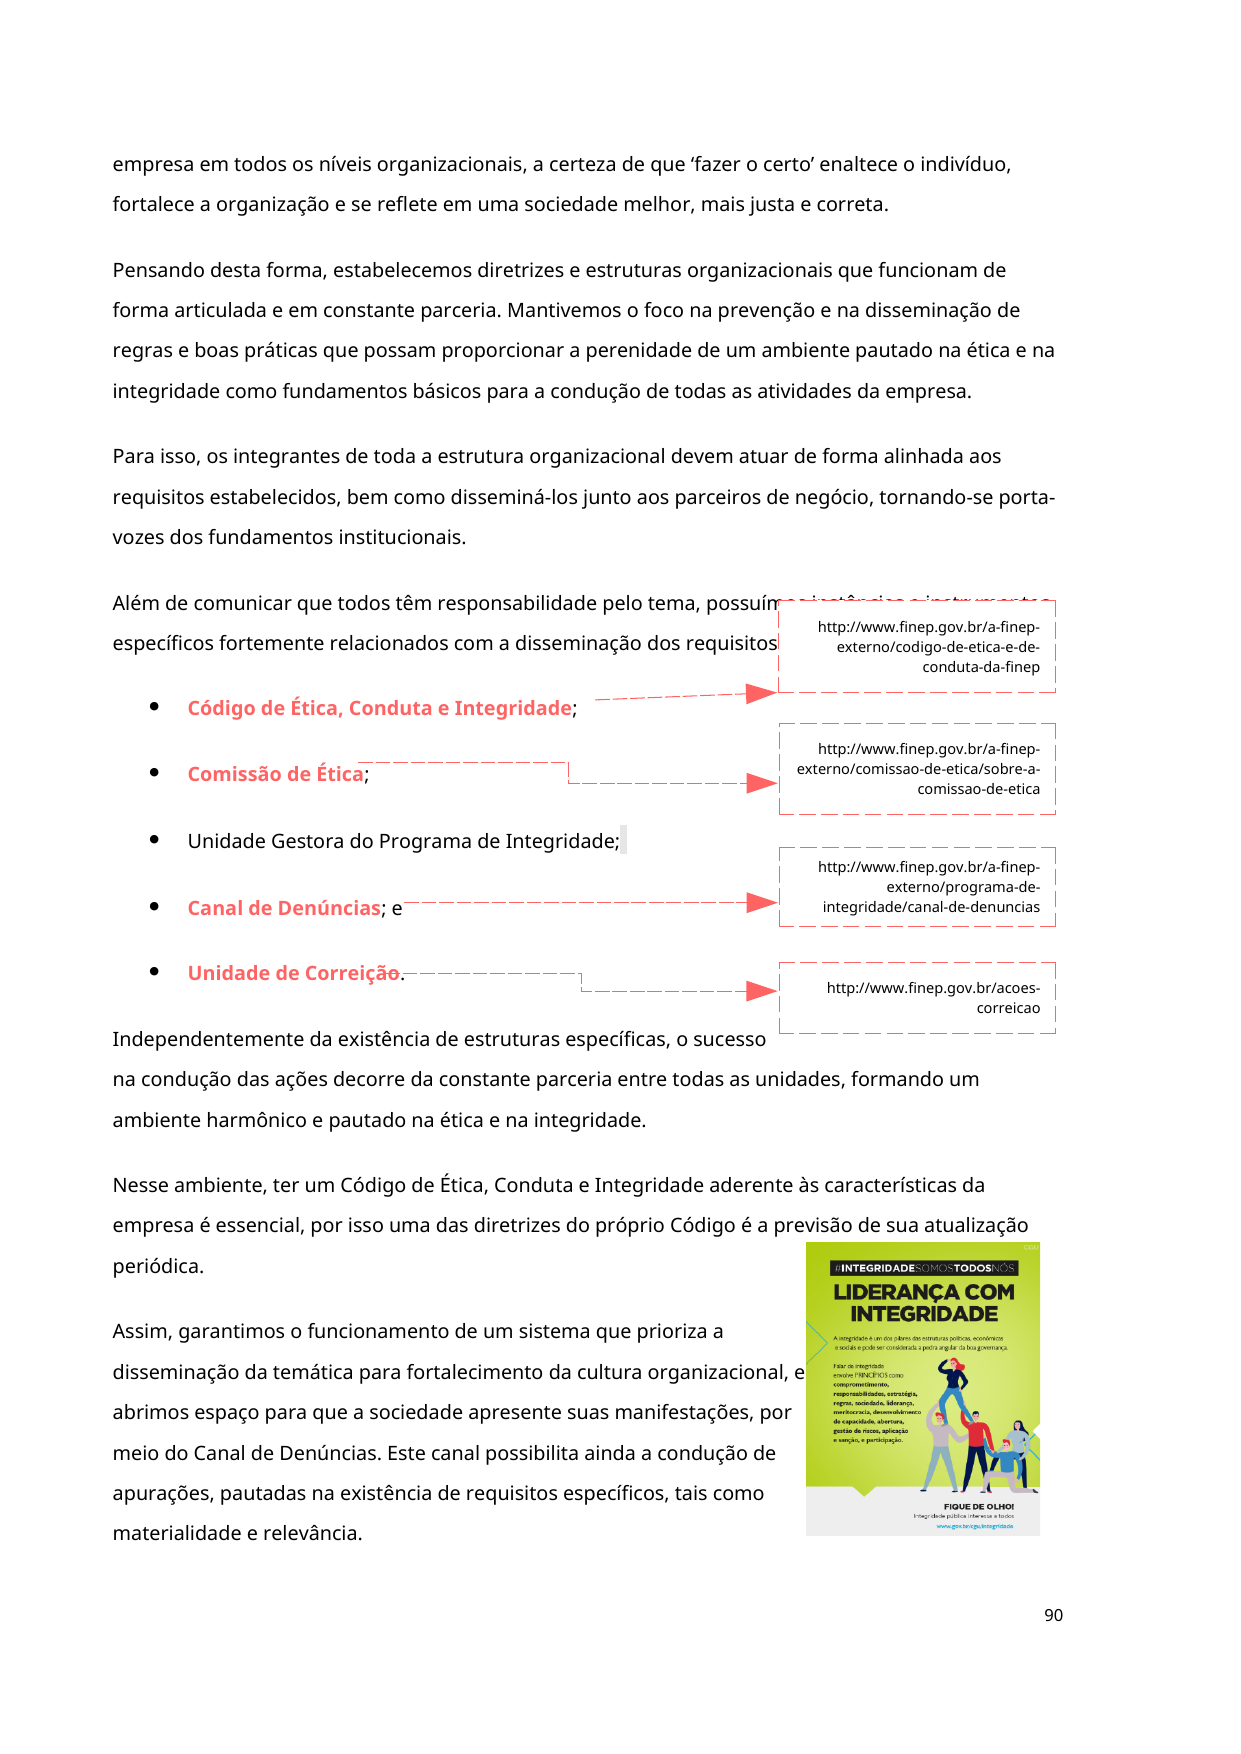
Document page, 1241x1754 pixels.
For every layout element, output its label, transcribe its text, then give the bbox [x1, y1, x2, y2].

text Assim, garantimos o funcionamento de um sistema que prioriza a disseminação da temática para fortalecimento da cultura organizacional, e abrimos espaço para que a sociedade apresente suas manifestações, por meio do Canal de Denúncias. Este canal possibilita ainda a condução de apurações, pautadas na existência de requisitos específicos, tais como materialidade e relevância. [112, 1317, 1063, 1547]
list Comissão de Ética; [150, 760, 778, 787]
list http://www.finep.gov.br/acoes-correicao [794, 978, 1040, 1018]
text Além de comunicar que todos têm responsabilidade pelo tema, possuímos instâncias e instrumentos específicos fortemente relacionados com a disseminação dos requisitos: [112, 589, 1063, 693]
list http://www.finep.gov.br/a-finep-externo/comissao-de-etica/sobre-a-comissao-de-etica [794, 739, 1040, 798]
list http://www.finep.gov.br/a-finep-externo/programa-de-integridade/canal-de-denuncias [794, 857, 1040, 917]
list [778, 723, 1056, 815]
text Pensando desta forma, estabelecemos diretrizes e estruturas organizacionais que funcionam de forma articulada e em constante parceria. Mantivemos o foco na prevenção e na disseminação de regras e boas práticas que possam proporcionar a perenidade de um ambiente pautado na ética e na integridade como fundamentos básicos para a condução de todas as atividades da empresa. [112, 256, 1063, 404]
list Unidade de Correição. [150, 959, 1063, 1034]
text http://www.finep.gov.br/a-finep-externo/codigo-de-etica-e-de-conduta-da-finep [794, 617, 1040, 677]
text empresa em todos os níveis organizacionais, a certeza de que ‘fazer o certo’ enaltece o indivíduo, fortalece a organização e se reflete em uma sociedade melhor, mais justa e correta. [112, 150, 1063, 217]
text Nesse ambiente, ter um Código de Ética, Conduta e Integridade aderente às características da empresa é essencial, por isso uma das diretrizes do próprio Código é a previsão de sua atualização periódica. [112, 1171, 1063, 1279]
list Código de Ética, Conduta e Integridade; [150, 694, 1063, 722]
list Canal de Denúncias; e [150, 894, 778, 921]
list Unidade Gestora do Programa de Integridade; [150, 825, 1063, 927]
text Independentemente da existência de estruturas específicas, o sucesso na condução das ações decorre da constante parceria entre todas as unidades, formando um ambiente harmônico e pautado na ética e na integridade. [112, 1025, 1063, 1133]
text Para isso, os integrantes de toda a estrutura organizacional devem atuar de forma alinhada aos requisitos estabelecidos, bem como disseminá-los junto aos parceiros de negócio, tornando-se porta-vozes dos fundamentos institucionais. [112, 442, 1063, 550]
